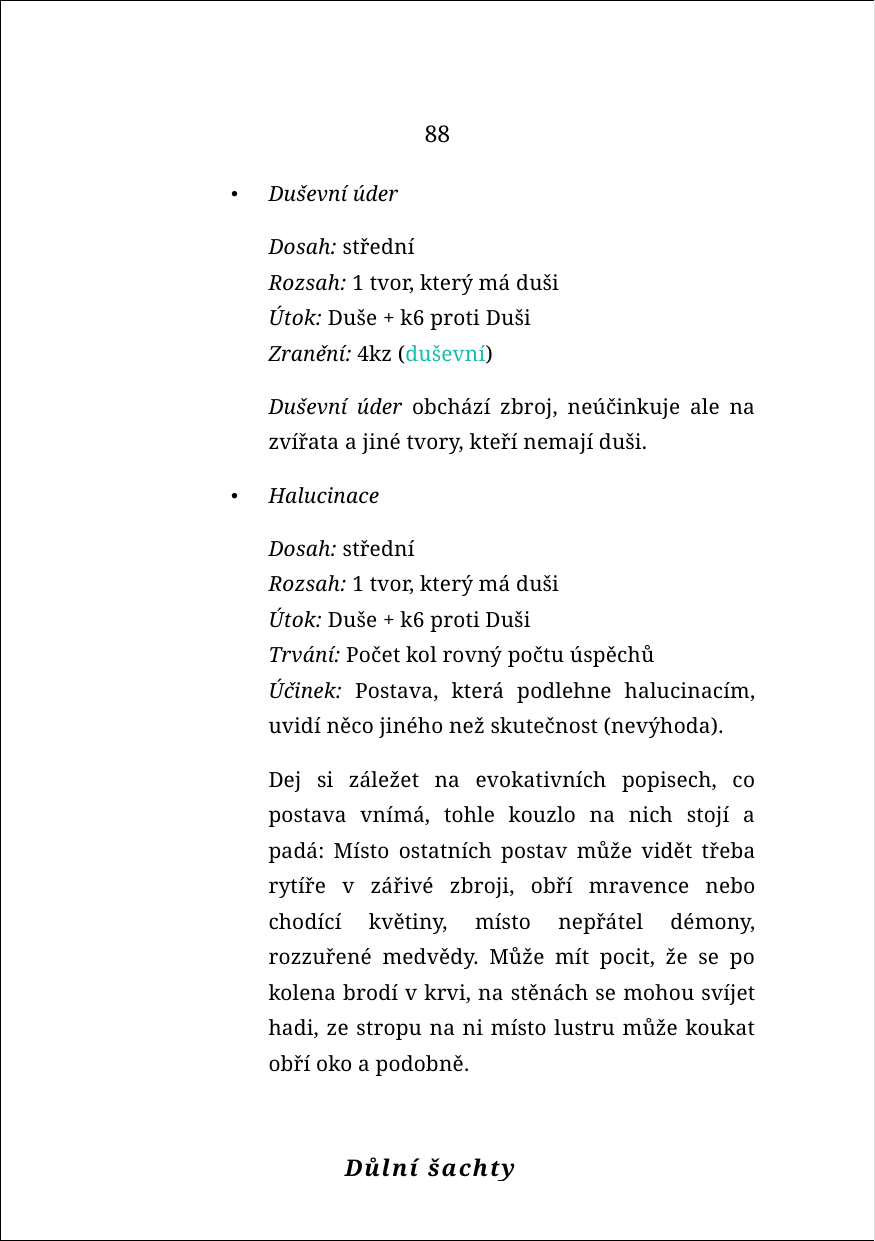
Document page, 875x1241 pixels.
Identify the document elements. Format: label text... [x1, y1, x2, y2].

list Halucinace [231, 481, 756, 509]
list Duševní úder [231, 179, 756, 207]
list Duševní úder obchází zbroj, neúčinkuje ale na zvířata a jiné tvory, kteří nemají duši. [231, 392, 756, 456]
list Dej si záležet na evokativních popisech, co postava vnímá, tohle kouzlo na nich stojí a padá: Místo ostatních postav může vidět třeba rytíře v zářivé zbroji, obří mravence nebo chodící květiny, místo nepřátel démony, rozzuřené medvědy. Může mít pocit, že se po kolena brodí v krvi, na stěnách se mohou svíjet hadi, ze stropu na ni místo lustru může koukat obří oko a podobně. [231, 765, 756, 1077]
list Dosah: střední Rozsah: 1 tvor, který má duši Útok: Duše + k6 proti Duši Zranění: 4kz (duševní) [231, 232, 756, 367]
list Dosah: střední Rozsah: 1 tvor, který má duši Útok: Duše + k6 proti Duši Trvání: Počet kol rovný počtu úspěchů Účinek: Postava, která podlehne halucinacím, uvidí něco jiného než skutečnost (nevýhoda). [231, 534, 756, 740]
